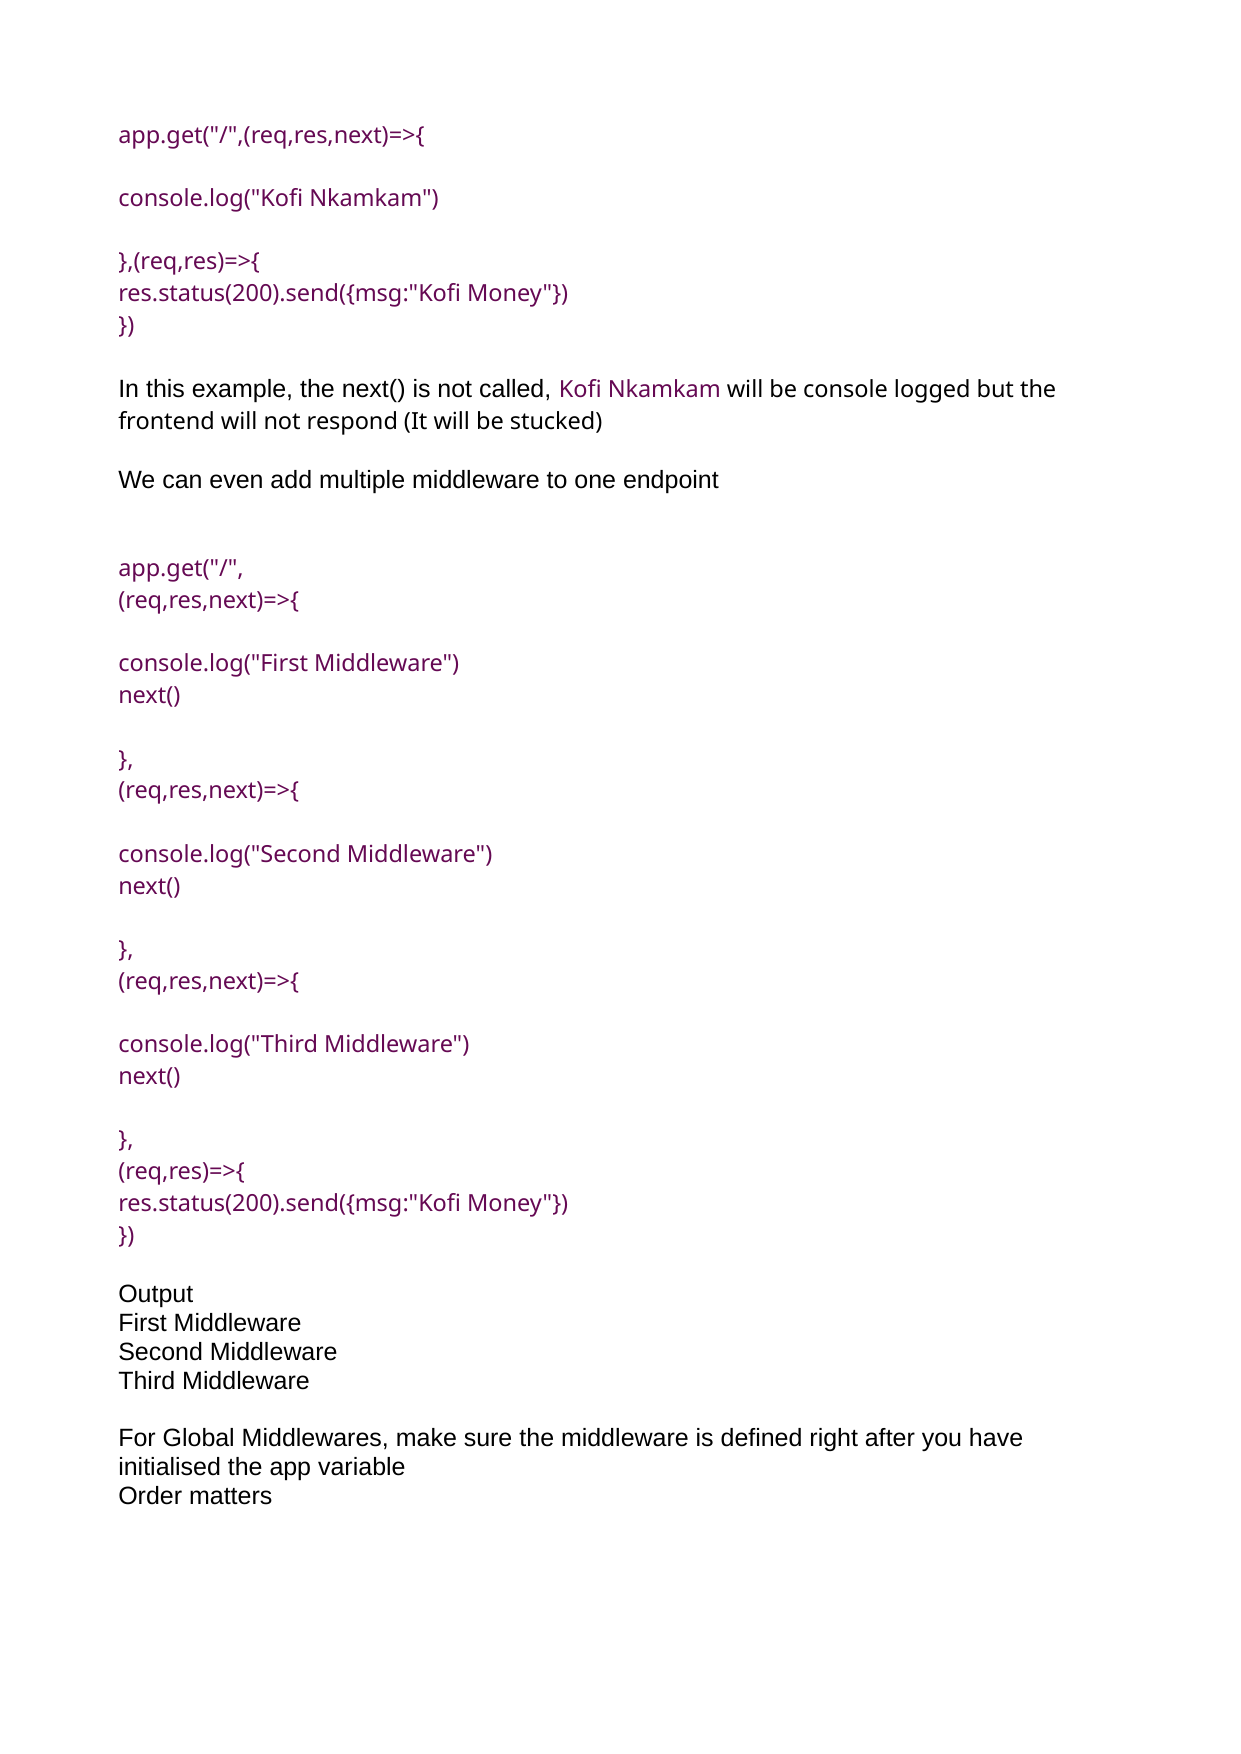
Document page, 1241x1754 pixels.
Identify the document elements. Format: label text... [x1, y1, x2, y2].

text }, [118, 1123, 1122, 1155]
text }) [118, 1219, 1122, 1251]
text console.log("Second Middleware") [118, 837, 1122, 869]
text Second Middleware [118, 1337, 1122, 1366]
text }, [118, 742, 1122, 774]
text next() [118, 1059, 1122, 1091]
text Order matters [118, 1481, 1122, 1509]
text next() [118, 869, 1122, 901]
text console.log("First Middleware") [118, 647, 1122, 679]
text app.get("/",(req,res,next)=>{ [118, 118, 1122, 150]
text (req,res,next)=>{ [118, 774, 1122, 806]
text },(req,res)=>{ [118, 244, 1122, 277]
text (req,res,next)=>{ [118, 964, 1122, 996]
text (req,res)=>{ [118, 1155, 1122, 1187]
text In this example, the next() is not called, Kofi Nkamkam will be console logged but the frontend will not respond (It will be stucked) [118, 372, 1122, 436]
text }) [118, 308, 1122, 341]
text console.log("Third Middleware") [118, 1027, 1122, 1059]
text console.log("Kofi Nkamkam") [118, 181, 1122, 213]
text We can even add multiple middleware to one endpoint [118, 465, 1122, 494]
text next() [118, 679, 1122, 711]
text res.status(200).send({msg:"Kofi Money"}) [118, 1187, 1122, 1219]
text }, [118, 932, 1122, 964]
text Third Middleware [118, 1366, 1122, 1394]
text First Middleware [118, 1308, 1122, 1337]
text For Global Middlewares, make sure the middleware is defined right after you have initialised the app variable [118, 1423, 1122, 1481]
text res.status(200).send({msg:"Kofi Money"}) [118, 277, 1122, 308]
text Output [118, 1279, 1122, 1308]
text (req,res,next)=>{ [118, 583, 1122, 615]
text app.get("/", [118, 551, 1122, 583]
